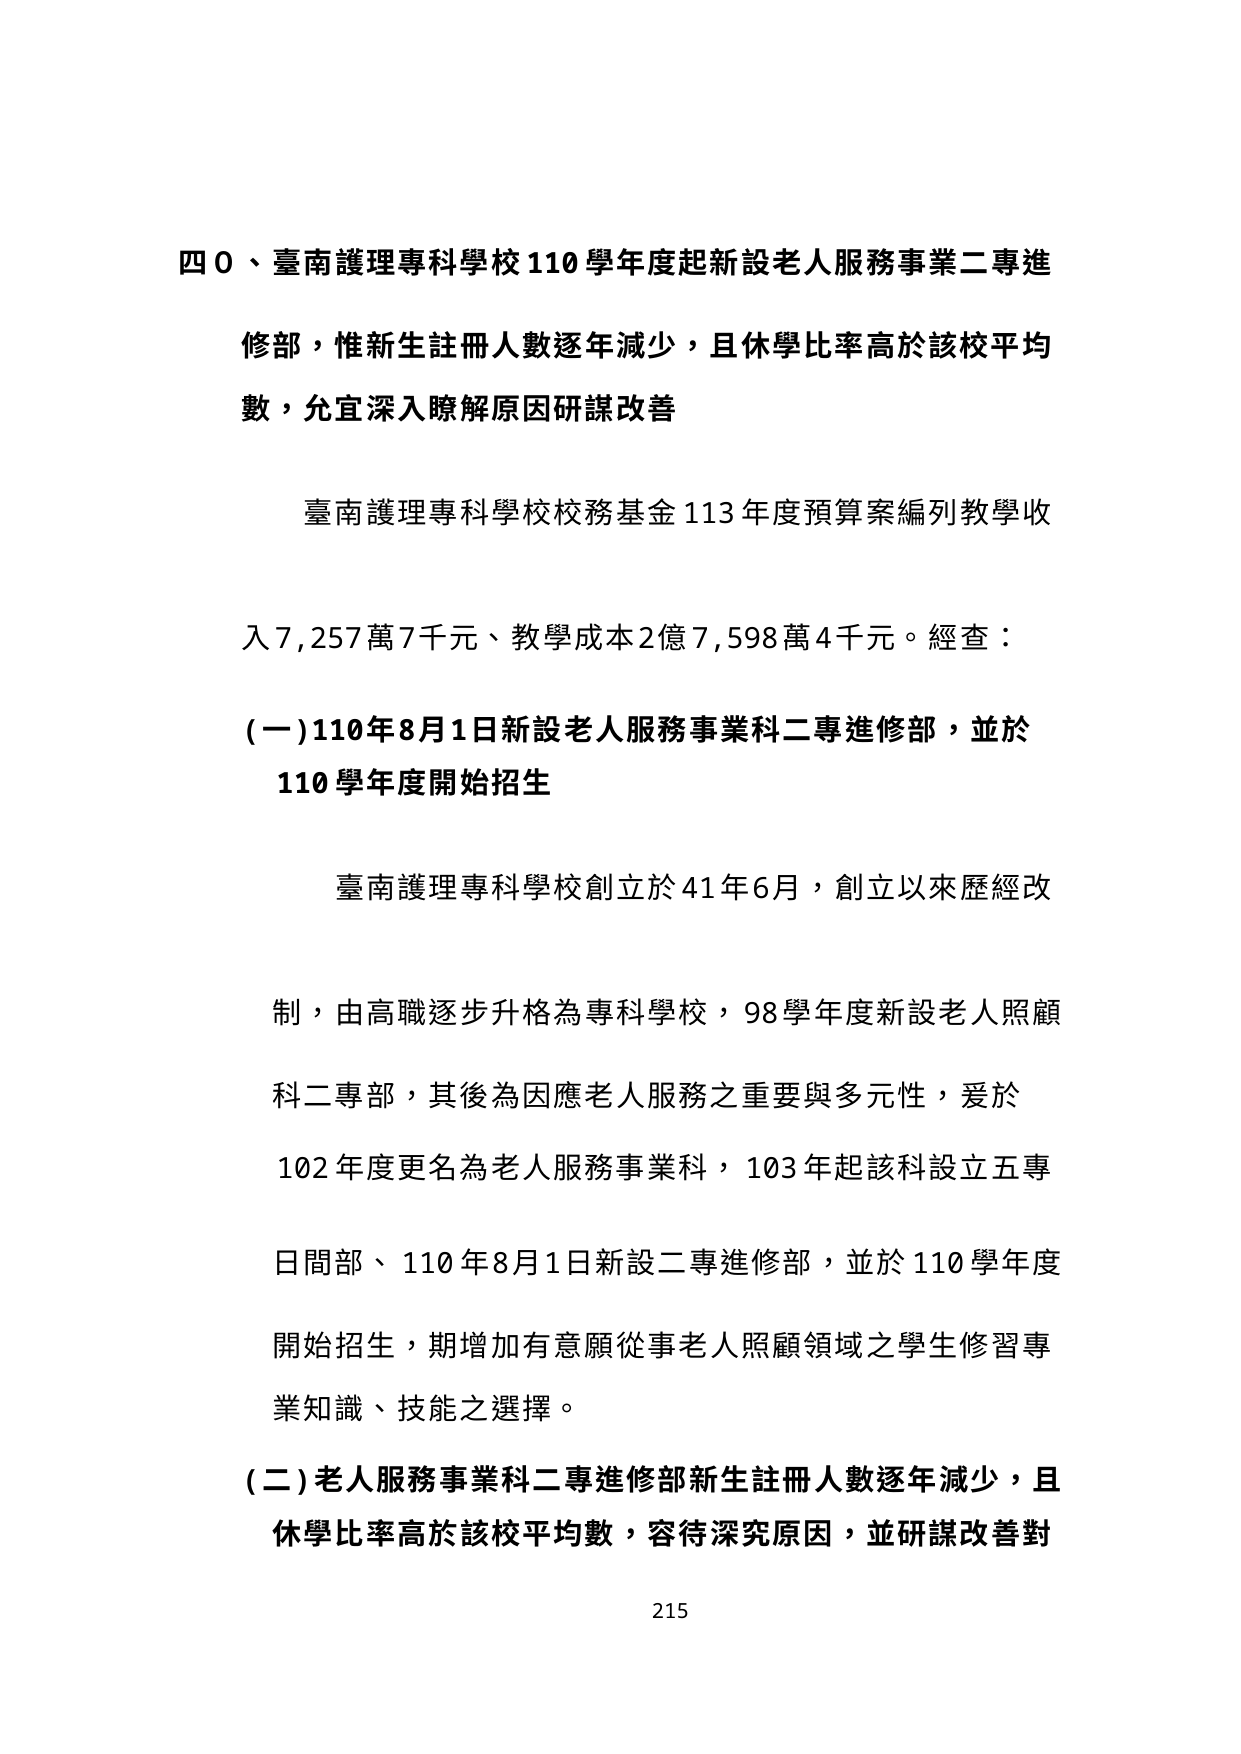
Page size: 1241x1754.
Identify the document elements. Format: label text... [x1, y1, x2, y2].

text 臺南護理專科學校創立於41年6月，創立以來歷經改制，由高職逐步升格為專科學校，98學年度新設老人照顧科二專部，其後為因應老人服務之重要與多元性，爰於102年度更名為老人服務事業科，103年起該科設立五專日間部、110年8月1日新設二專進修部，並於110學年度開始招生，期增加有意願從事老人照顧領域之學生修習專業知識、技能之選擇。 [266, 802, 1063, 1427]
text (二)老人服務事業科二專進修部新生註冊人數逐年減少，且休學比率高於該校平均數，容待深究原因，並研謀改善對 [236, 1427, 1063, 1552]
text (一)110年8月1日新設老人服務事業科二專進修部，並於110學年度開始招生 [236, 677, 1063, 802]
text 臺南護理專科學校校務基金113年度預算案編列教學收入7,257萬7千元、教學成本2億7,598萬4千元。經查： [236, 427, 1063, 677]
text 四０、臺南護理專科學校110學年度起新設老人服務事業二專進修部，惟新生註冊人數逐年減少，且休學比率高於該校平均數，允宜深入瞭解原因研謀改善 [177, 177, 1063, 427]
